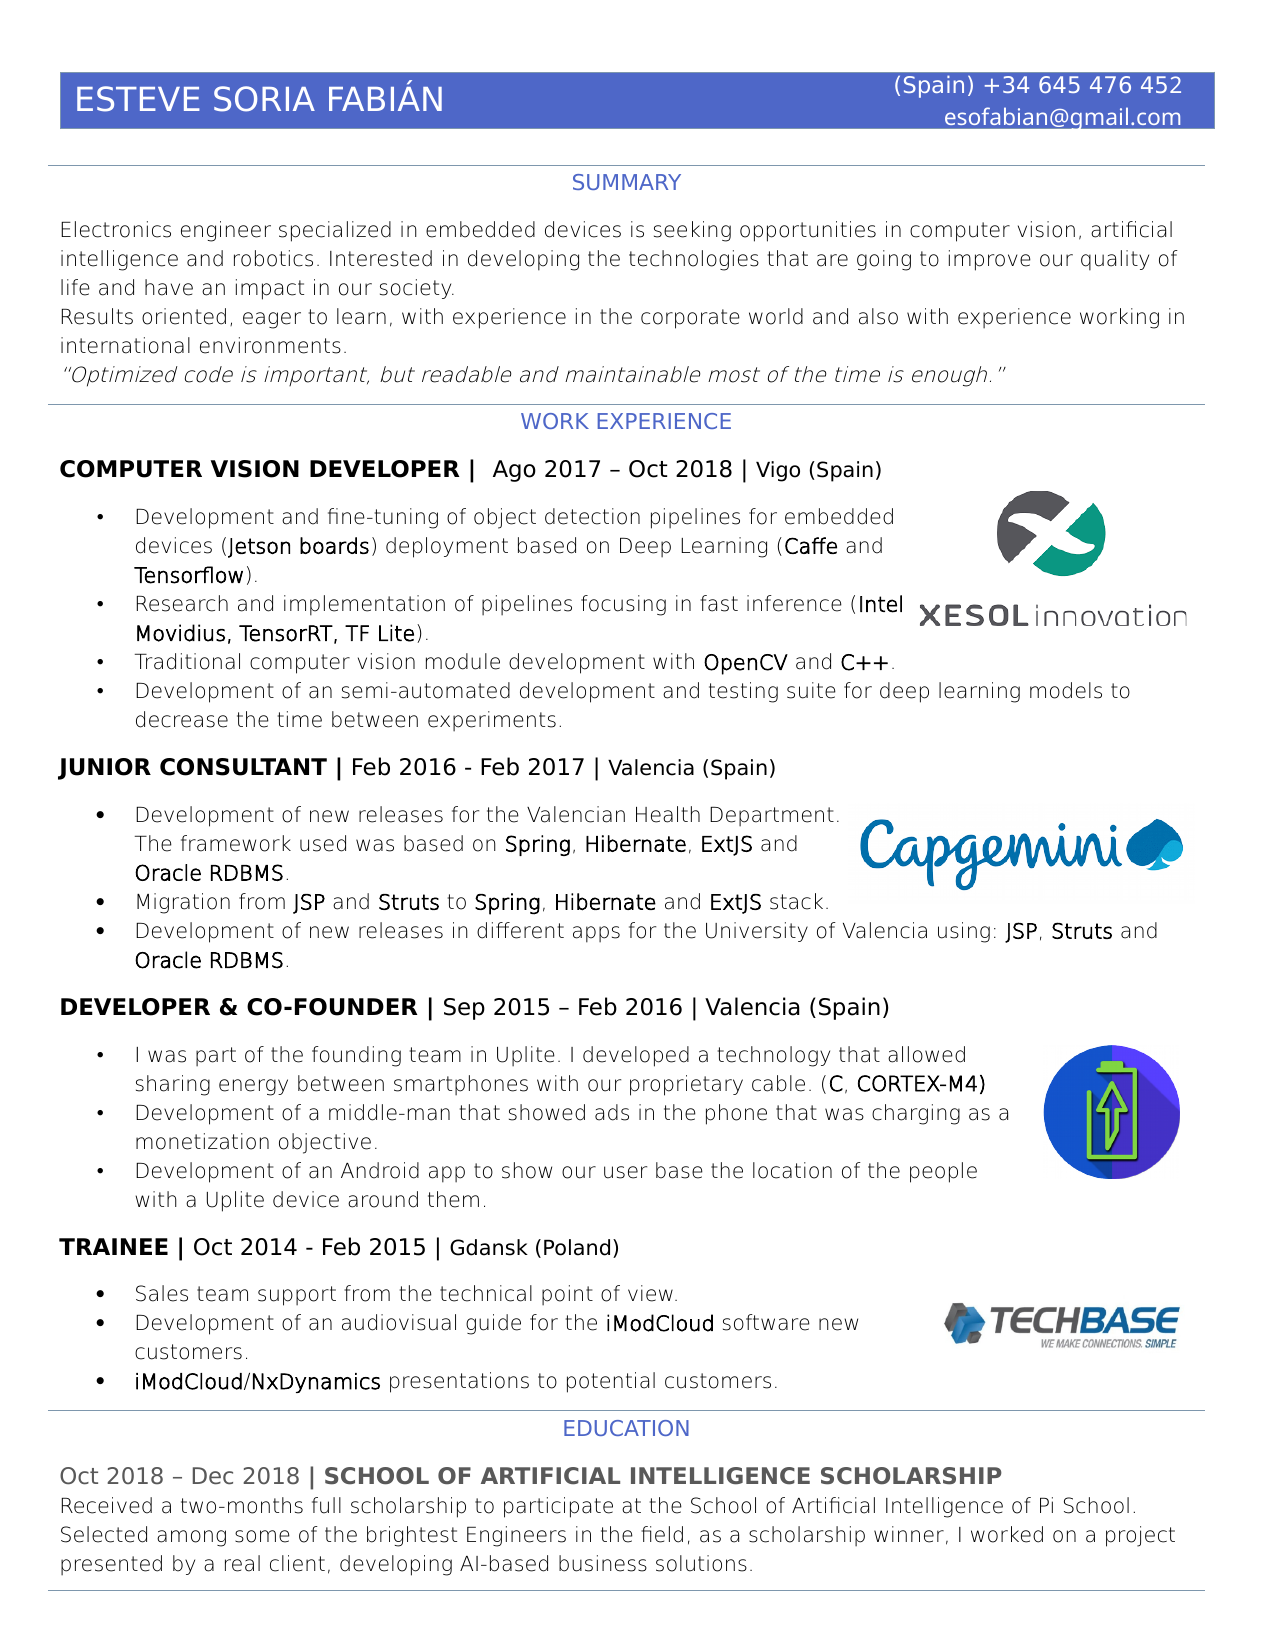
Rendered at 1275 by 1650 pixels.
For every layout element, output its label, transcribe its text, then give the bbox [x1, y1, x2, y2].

picture [1043, 1045, 1180, 1179]
picture [919, 491, 1187, 626]
table_header Summary Electronics engineer specialized in embedded devices is seeking opportunities in computer vision, artificial intelligence and robotics. Interested in developing the technologies that are going to improve our quality of life and have an impact in our society. Results oriented, eager to learn, with experience in the corporate world and also with experience working in international environments. “Optimized code is important, but readable and maintainable most of the time is enough.” [48, 166, 1205, 404]
text (Spain) +34 645 476 452 esofabian@gmail.com [882, 69, 1182, 132]
picture [945, 1281, 1188, 1368]
picture [847, 803, 1195, 904]
text [1182, 73, 1214, 128]
text Esteve Soria Fabián [61, 73, 882, 128]
table_cell Education Oct 2018 – Dec 2018 | SCHOOL OF ARTIFICIAL INTELLIGENCE SCHOLARSHIP Received a two-months full scholarship to participate at the School of Artificial Intelligence of Pi School. Selected among some of the brightest Engineers in the field, as a scholarship winner, I worked on a project presented by a real client, developing AI-based business solutions. [48, 1411, 1205, 1590]
table_cell WORK Experience COMPUTER VISION DEVELOPER | Ago 2017 – Oct 2018 | Vigo (Spain) Development and fine-tuning of object detection pipelines for embedded devices (Jetson boards) deployment based on Deep Learning (Caffe and Tensorflow). Research and implementation of pipelines focusing in fast inference (Intel Movidius, TensorRT, TF Lite). Traditional computer vision module development with OpenCV and C++. Development of an semi-automated development and testing suite for deep learning models to decrease the time between experiments. JUNIOR CONSULTANT | Feb 2016 - Feb 2017 | Valencia (Spain) Development of new releases for the Valencian Health Department. The framework used was based on Spring, Hibernate, ExtJS and Oracle RDBMS. Migration from JSP and Struts to Spring, Hibernate and ExtJS stack. Development of new releases in different apps for the University of Valencia using: JSP, Struts and Oracle RDBMS. DEVELOPER & CO-FOUNDER | Sep 2015 – Feb 2016 | Valencia (Spain) I was part of the founding team in Uplite. I developed a technology that allowed sharing energy between smartphones with our proprietary cable. (C, CORTEX-M4) Development of a middle-man that showed ads in the phone that was charging as a monetization objective. Development of an Android app to show our user base the location of the people with a Uplite device around them. TRAINEE | Oct 2014 - Feb 2015 | Gdansk (Poland) Sales team support from the technical point of view. Development of an audiovisual guide for the iModCloud software new customers. iModCloud/NxDynamics presentations to potential customers. [48, 405, 1205, 1410]
